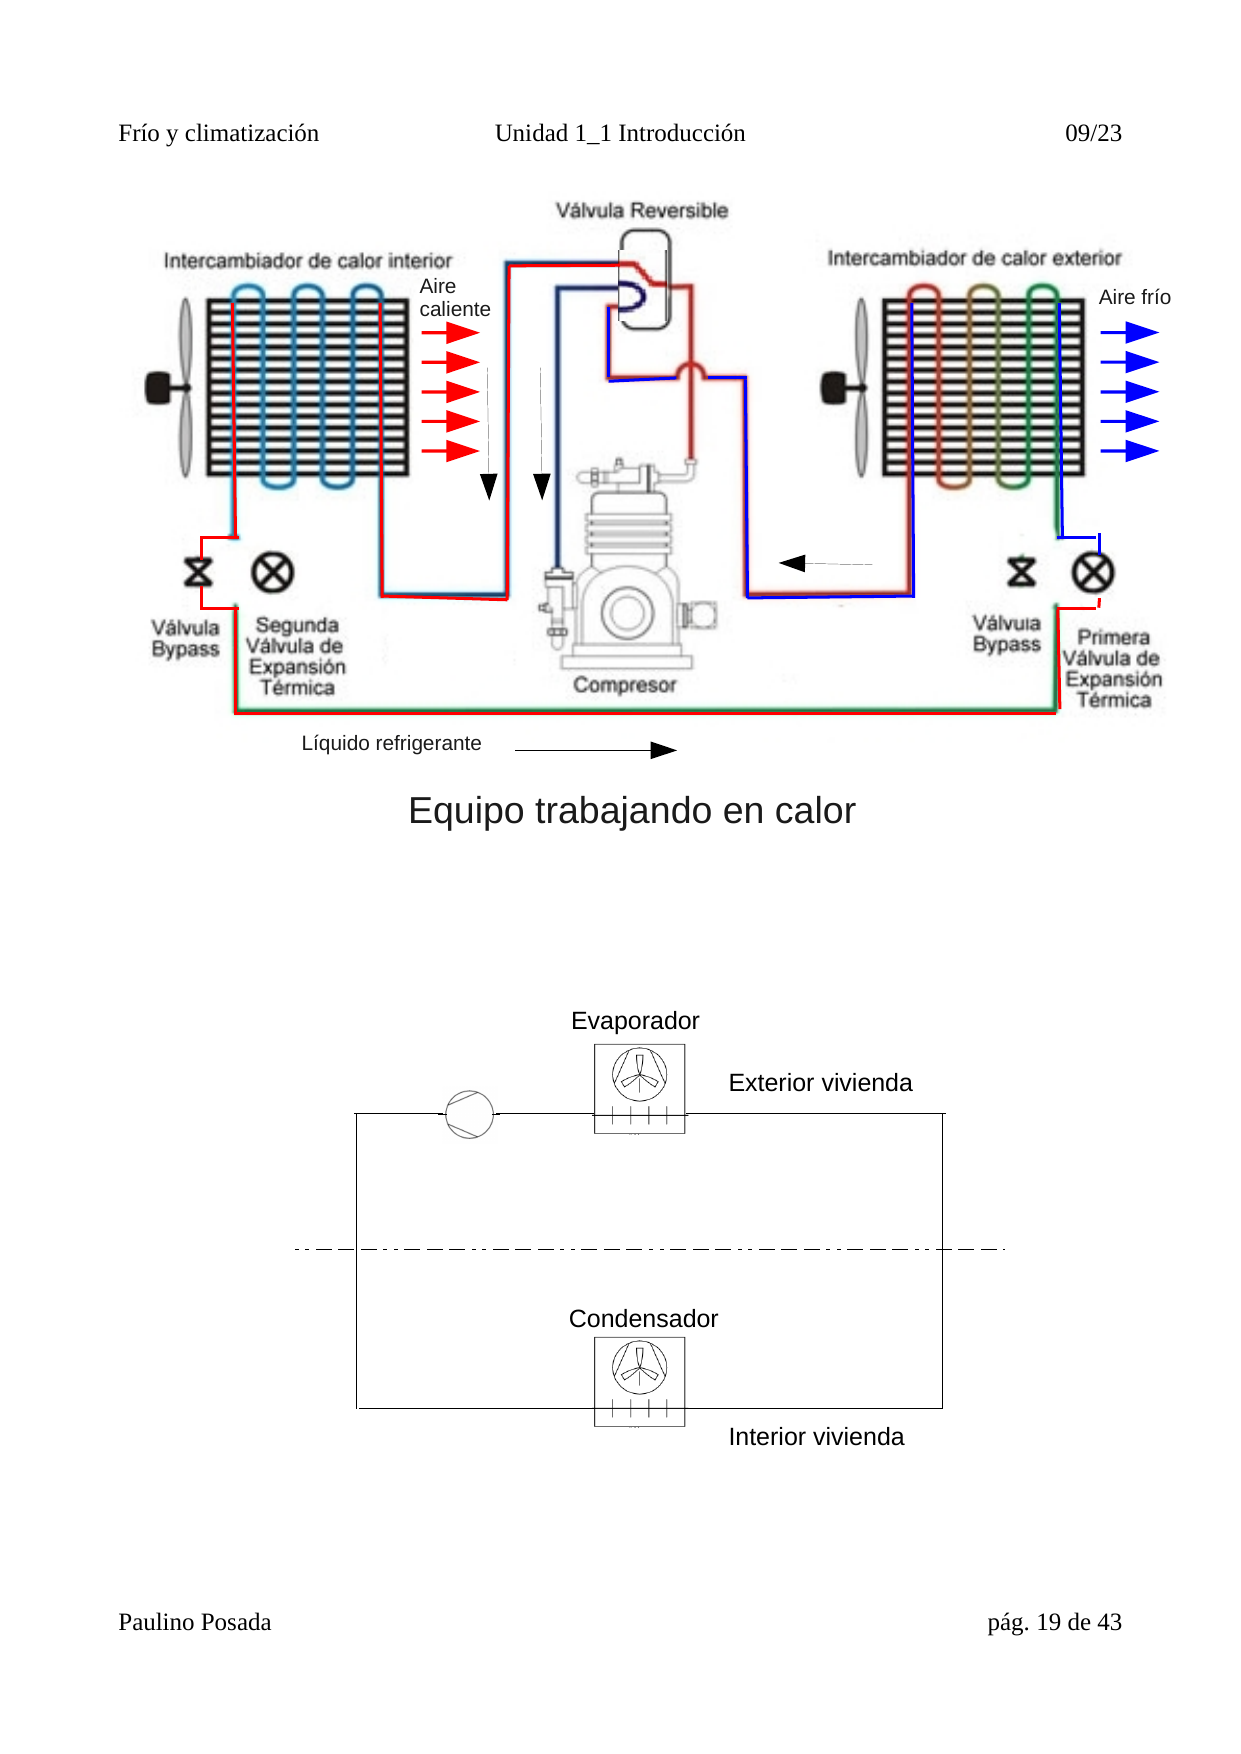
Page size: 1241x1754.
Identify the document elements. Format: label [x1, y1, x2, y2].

picture [592, 1334, 689, 1428]
picture [118, 176, 1208, 843]
picture [592, 1041, 689, 1135]
picture [443, 1087, 498, 1143]
